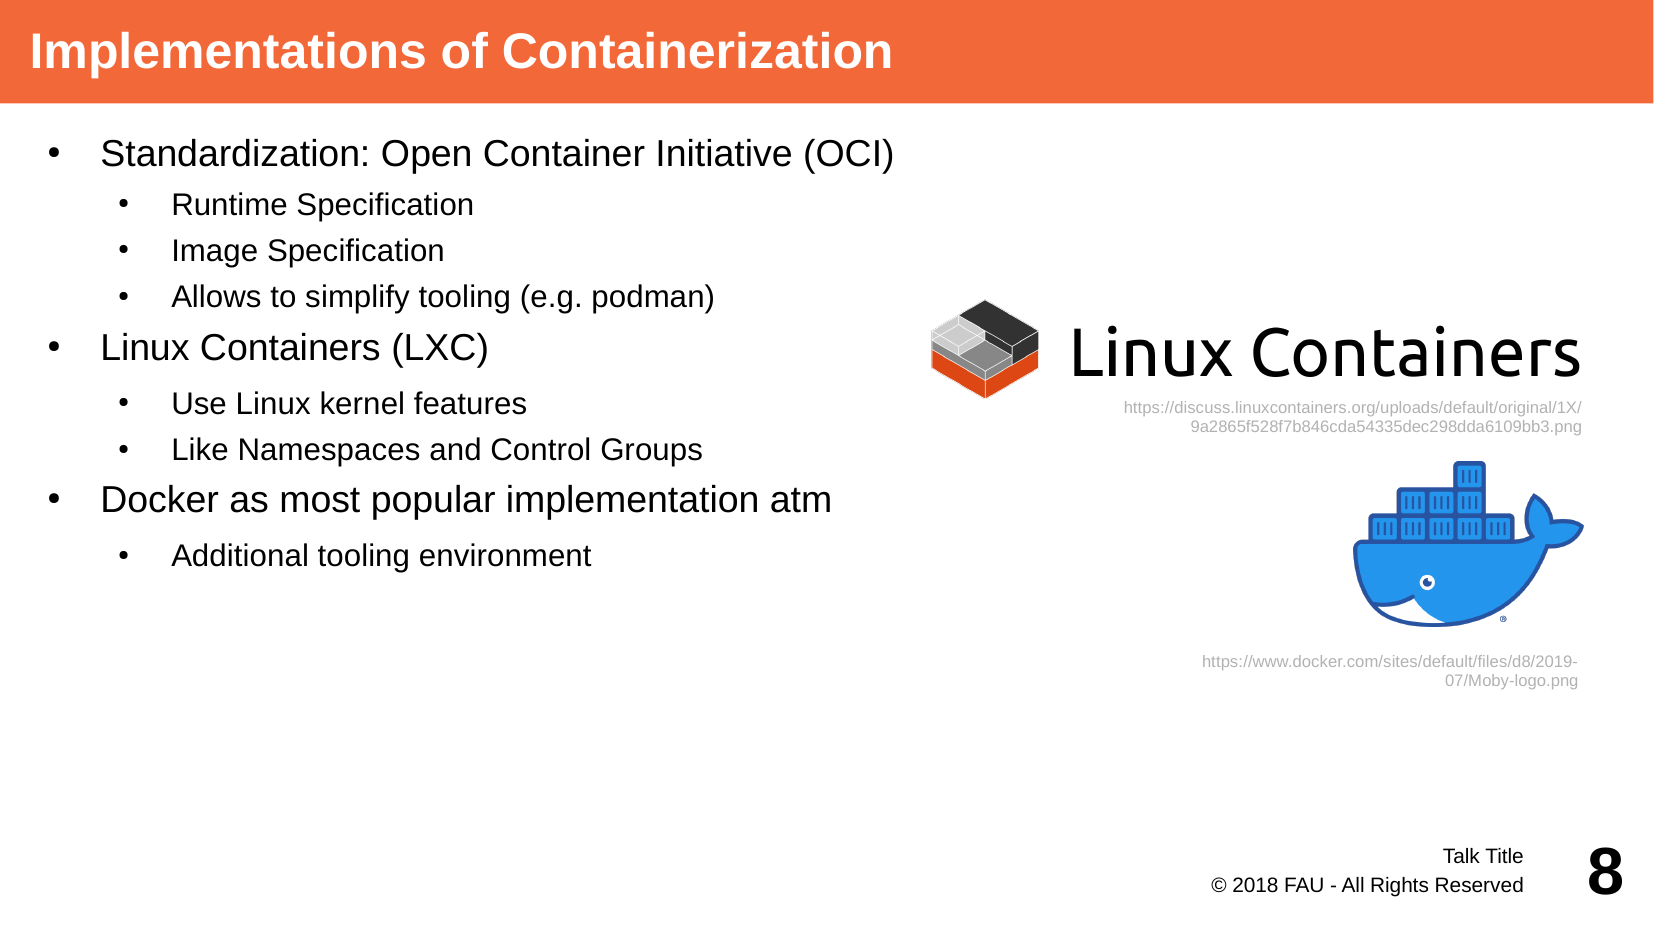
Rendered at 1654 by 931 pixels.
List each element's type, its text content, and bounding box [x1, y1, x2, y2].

picture [1353, 461, 1584, 627]
text_box https://www.docker.com/sites/default/files/d8/2019-07/Moby-logo.png [1183, 630, 1591, 711]
title Implementations of Containerization [0, 0, 1654, 104]
picture [931, 299, 1609, 399]
text_box https://discuss.linuxcontainers.org/uploads/default/original/1X/9a2865f528f7b846cda54335dec298dda6109bb3.png [1010, 386, 1595, 448]
list Standardization: Open Container Initiative (OCI) Runtime Specification Image Specification Allows to simplify tooling (e.g. podman) Linux Containers (LXC) Use Linux kernel features Like Namespaces and Control Groups Docker as most popular implementation atm Additional tooling environment [29, 132, 1625, 813]
